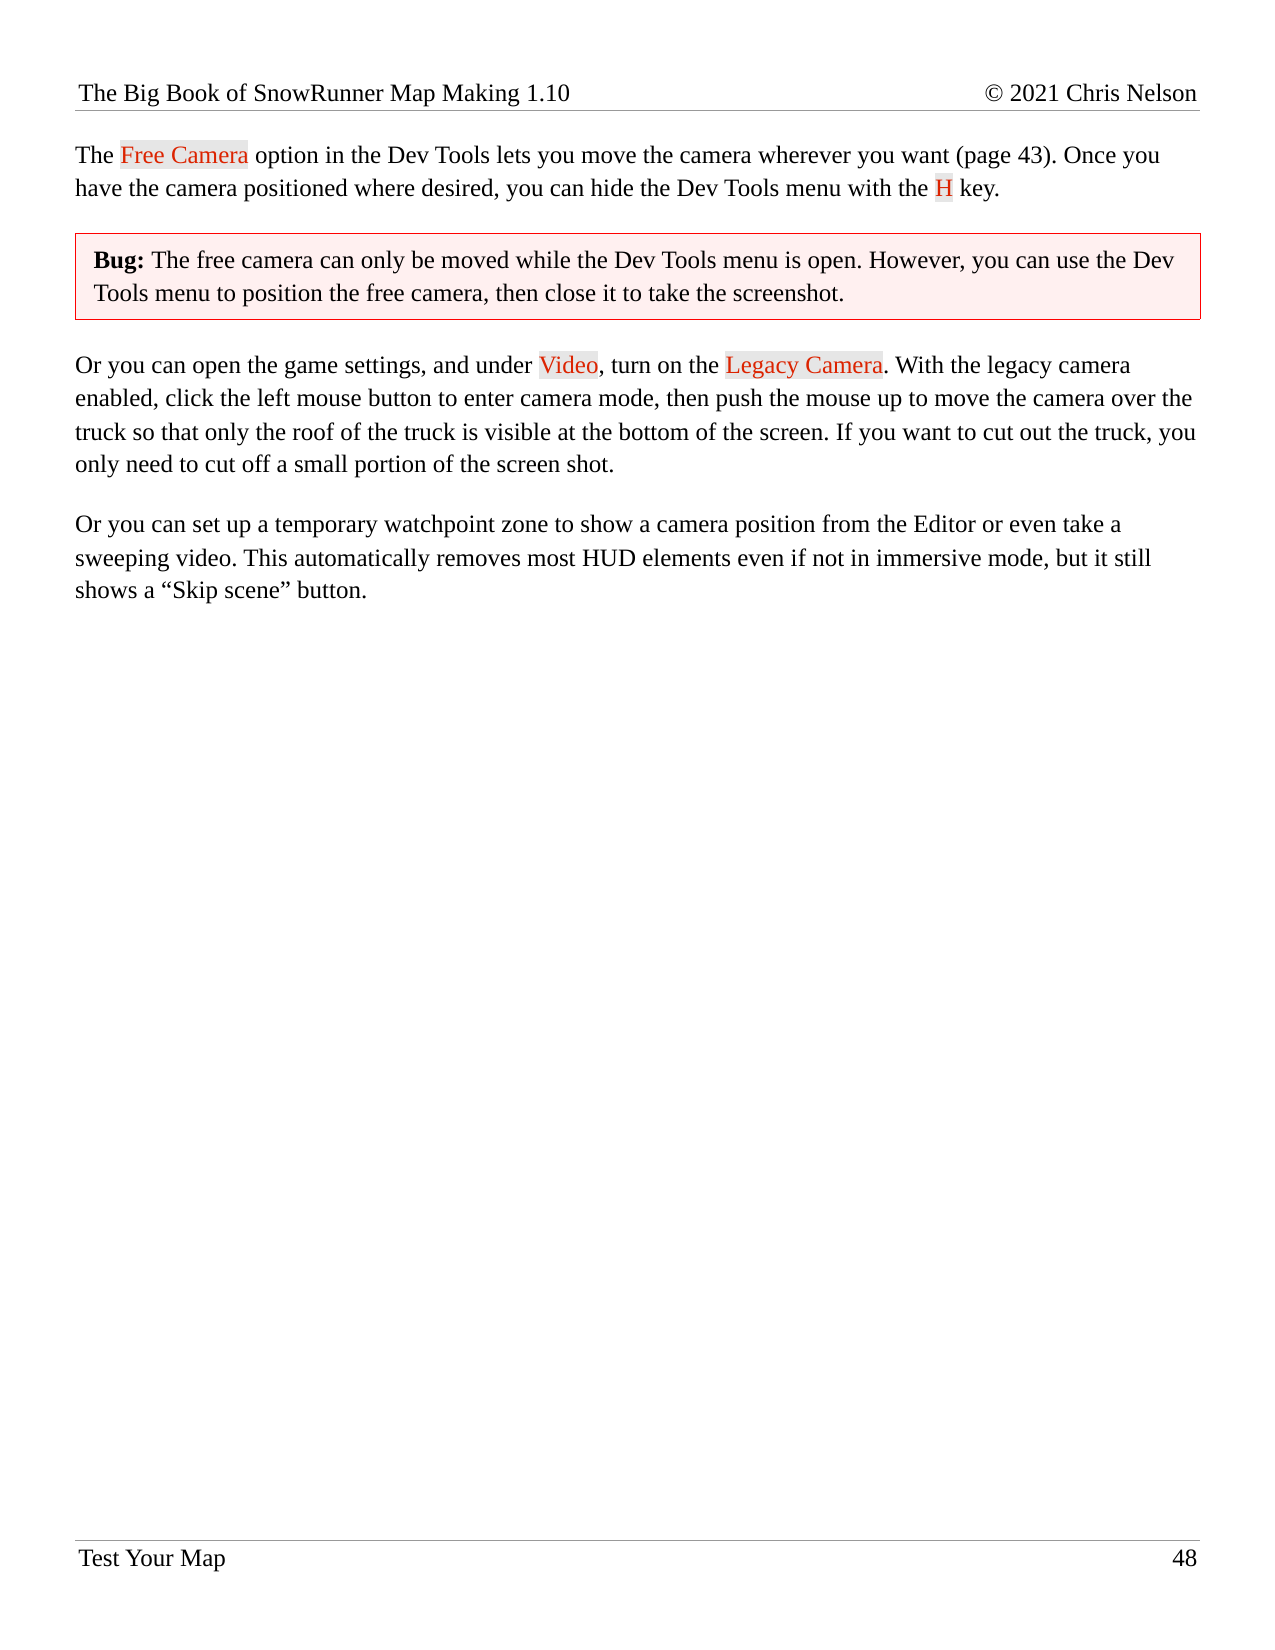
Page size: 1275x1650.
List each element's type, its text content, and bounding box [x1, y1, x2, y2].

text Or you can open the game settings, and under Video, turn on the Legacy Camera. With the legacy camera enabled, click the left mouse button to enter camera mode, then push the mouse up to move the camera over the truck so that only the roof of the truck is visible at the bottom of the screen. If you want to cut out the truck, you only need to cut off a small portion of the screen shot. [75, 351, 1200, 478]
text Or you can set up a temporary watchpoint zone to show a camera position from the Editor or even take a sweeping video. This automatically removes most HUD elements even if not in immersive mode, but it still shows a “Skip scene” button. [75, 509, 1200, 604]
list The free camera can only be moved while the Dev Tools menu is open. However, you can use the Dev Tools menu to position the free camera, then close it to take the screenshot. [76, 234, 1200, 319]
text The Free Camera option in the Dev Tools lets you move the camera wherever you want (page 43). Once you have the camera positioned where desired, you can hide the Dev Tools menu with the H key. [75, 140, 1200, 202]
